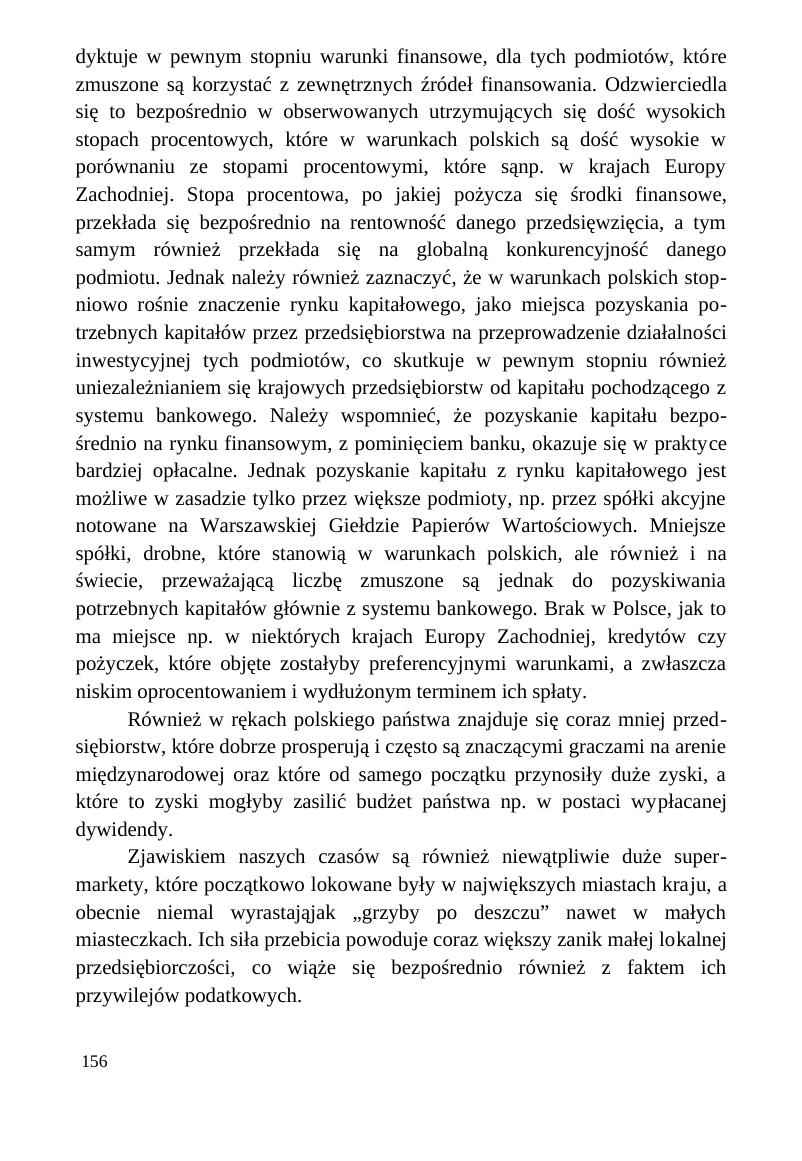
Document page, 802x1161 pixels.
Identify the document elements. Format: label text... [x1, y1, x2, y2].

text Również w rękach polskiego państwa znajduje się coraz mniej przed­siębiorstw, które dobrze prosperują i często są znaczącymi graczami na arenie międzynarodowej oraz które od samego początku przynosiły duże zyski, a które to zyski mogłyby zasilić budżet państwa np. w postaci wy­płacanej dywidendy. [75, 706, 727, 841]
text Zjawiskiem naszych czasów są również niewątpliwie duże super­markety, które początkowo lokowane były w największych miastach kra­ju, a obecnie niemal wyrastająjak „grzyby po deszczu” nawet w małych miasteczkach. Ich siła przebicia powoduje coraz większy zanik małej lo­kalnej przedsiębiorczości, co wiąże się bezpośrednio również z faktem ich przywilejów podatkowych. [75, 844, 727, 1007]
text 156 [81, 1051, 115, 1071]
text dyktuje w pewnym stopniu warunki finansowe, dla tych podmiotów, któ­re zmuszone są korzystać z zewnętrznych źródeł finansowania. Odzwier­ciedla się to bezpośrednio w obserwowanych utrzymujących się dość wysokich stopach procentowych, które w warunkach polskich są dość wysokie w porównaniu ze stopami procentowymi, które sąnp. w krajach Europy Zachodniej. Stopa procentowa, po jakiej pożycza się środki finan­sowe, przekłada się bezpośrednio na rentowność danego przedsięwzięcia, a tym samym również przekłada się na globalną konkurencyjność danego podmiotu. Jednak należy również zaznaczyć, że w warunkach polskich stop­niowo rośnie znaczenie rynku kapitałowego, jako miejsca pozyskania po­trzebnych kapitałów przez przedsiębiorstwa na przeprowadzenie działalno­ści inwestycyjnej tych podmiotów, co skutkuje w pewnym stopniu również uniezależnianiem się krajowych przedsiębiorstw od kapitału pochodzącego z systemu bankowego. Należy wspomnieć, że pozyskanie kapitału bezpo­średnio na rynku finansowym, z pominięciem banku, okazuje się w prakty­ce bardziej opłacalne. Jednak pozyskanie kapitału z rynku kapitałowego jest możliwe w zasadzie tylko przez większe podmioty, np. przez spółki akcyjne notowane na Warszawskiej Giełdzie Papierów Wartościowych. Mniejsze spółki, drobne, które stanowią w warunkach polskich, ale rów­nież i na świecie, przeważającą liczbę zmuszone są jednak do pozyskiwania potrzebnych kapitałów głównie z systemu bankowego. Brak w Polsce, jak to ma miejsce np. w niektórych krajach Europy Zachodniej, kredytów czy pożyczek, które objęte zostałyby preferencyjnymi warunkami, a zwłaszcza niskim oprocentowaniem i wydłużonym terminem ich spłaty. [75, 44, 727, 703]
